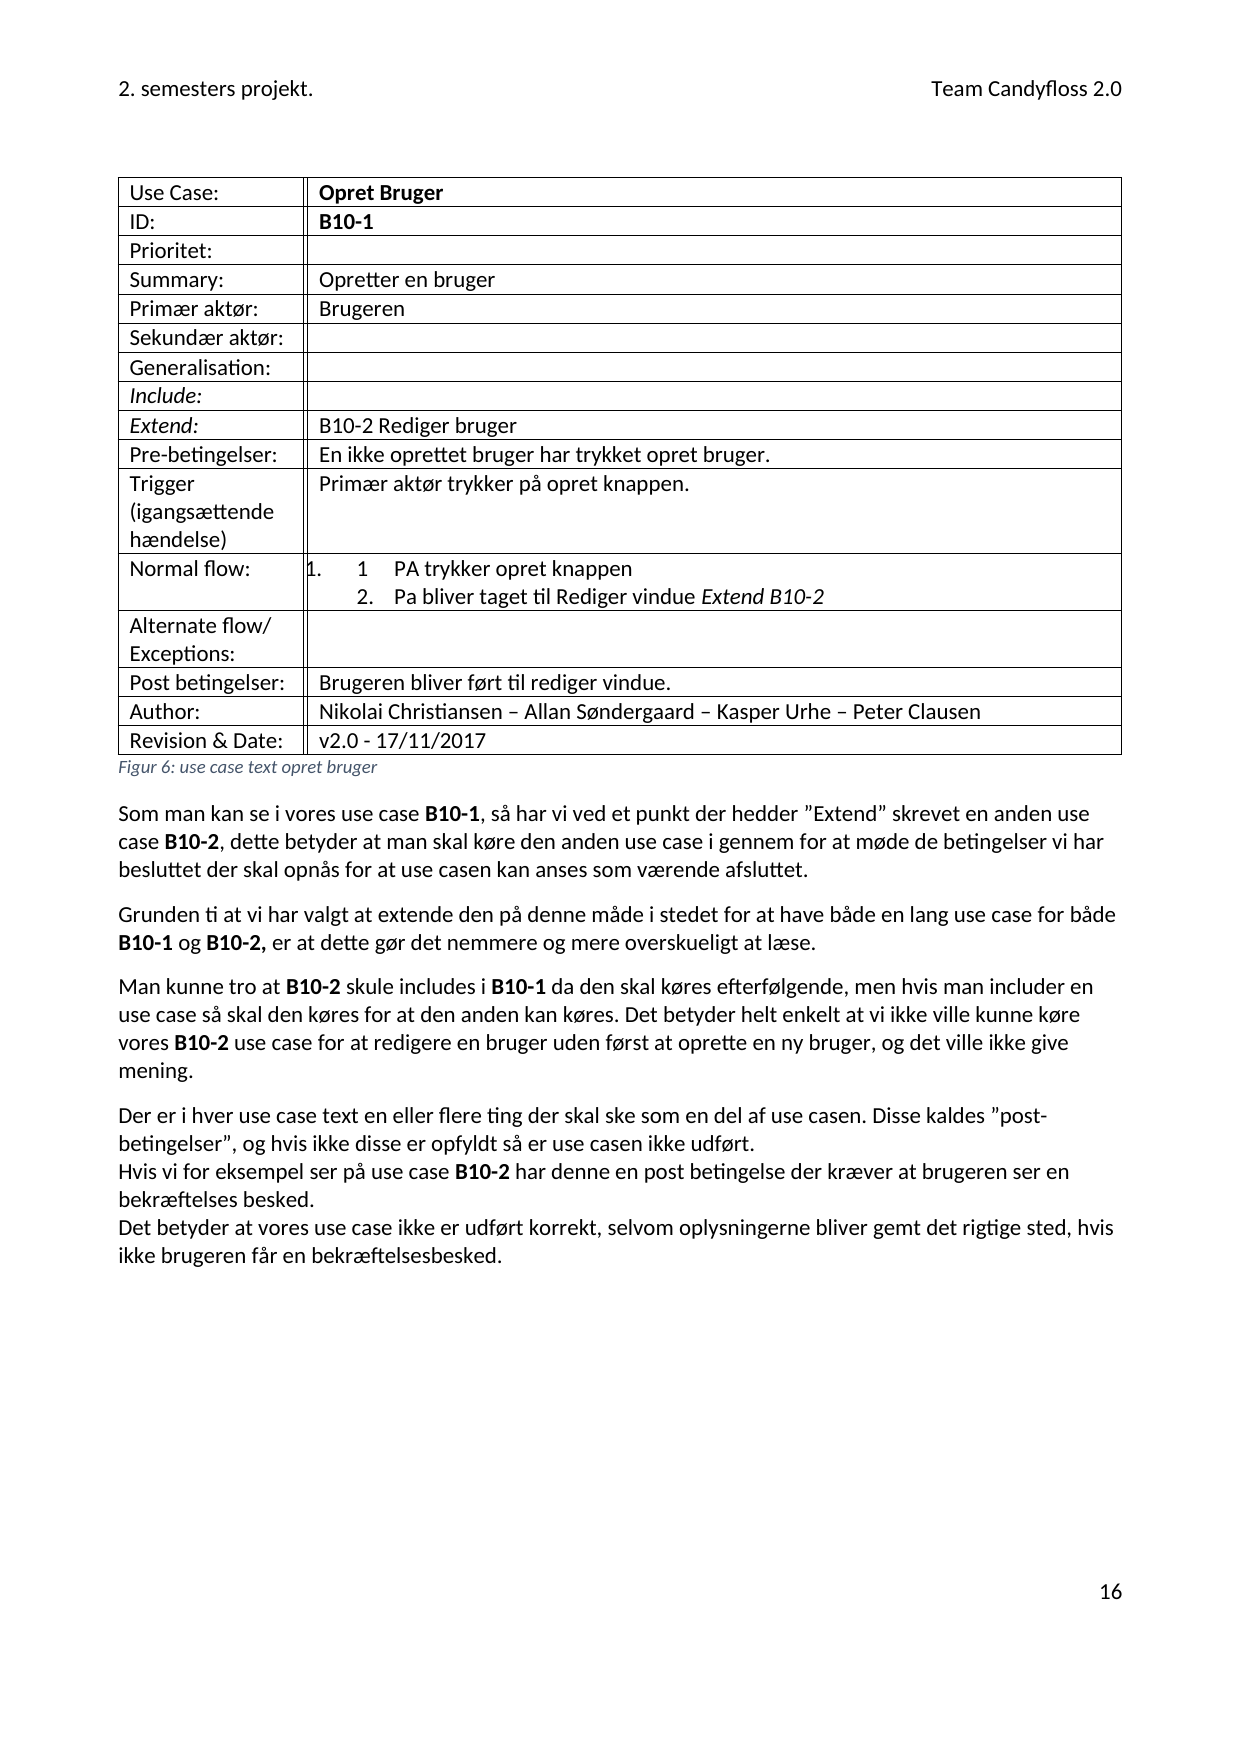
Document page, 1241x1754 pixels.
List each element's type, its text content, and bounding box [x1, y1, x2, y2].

table_cell Alternate flow/ Exceptions: [119, 611, 303, 667]
table_header Opret Bruger [308, 178, 1121, 206]
table_cell Summary: [119, 265, 303, 293]
table_cell Generalisation: [119, 353, 303, 381]
table_cell Prioritet: [119, 236, 303, 264]
table_cell [308, 324, 1121, 352]
table_cell Sekundær aktør: [119, 324, 303, 352]
text Man kunne tro at B10-2 skule includes i B10-1 da den skal køres efterfølgende, men hvis man includer en use case så skal den køres for at den anden kan køres. Det betyder helt enkelt at vi ikke ville kunne køre vores B10-2 use case for at redigere en bruger uden først at oprette en ny bruger, og det ville ikke give mening. [118, 972, 1122, 1084]
table_cell B10-2 Rediger bruger [308, 411, 1121, 439]
table_cell Include: [119, 382, 303, 410]
table_cell [308, 236, 1121, 264]
table_cell En ikke oprettet bruger har trykket opret bruger. [308, 440, 1121, 468]
table_cell Normal flow: [119, 554, 303, 610]
table_cell Brugeren [308, 295, 1121, 322]
table_cell PA trykker opret knappen Pa bliver taget til Rediger vindue Extend B10-2 [308, 554, 1121, 610]
table_cell Opretter en bruger [308, 265, 1121, 293]
table_header Use Case: [119, 178, 303, 206]
table_cell Extend: [119, 411, 303, 439]
table_cell ID: [119, 207, 303, 235]
table_cell v2.0 - 17/11/2017 [308, 726, 1121, 754]
table_cell Author: [119, 697, 303, 725]
table_cell Nikolai Christiansen – Allan Søndergaard – Kasper Urhe – Peter Clausen [308, 697, 1121, 725]
table_cell B10-1 [308, 207, 1121, 235]
table_cell Primær aktør trykker på opret knappen. [308, 469, 1121, 553]
text Figur 6: use case text opret bruger [118, 755, 1122, 778]
table_cell Primær aktør: [119, 295, 303, 322]
text Der er i hver use case text en eller flere ting der skal ske som en del af use casen. Disse kaldes ”post- betingelser”, og hvis ikke disse er opfyldt så er use casen ikke udført. Hvis vi for eksempel ser på use case B10-2 har denne en post betingelse der kræver at brugeren ser en bekræftelses besked. Det betyder at vores use case ikke er udført korrekt, selvom oplysningerne bliver gemt det rigtige sted, hvis ikke brugeren får en bekræftelsesbesked. [118, 1101, 1122, 1269]
table_cell [308, 353, 1121, 381]
text Grunden ti at vi har valgt at extende den på denne måde i stedet for at have både en lang use case for både B10-1 og B10-2, er at dette gør det nemmere og mere overskueligt at læse. [118, 900, 1122, 956]
table_cell Revision & Date: [119, 726, 303, 754]
text Som man kan se i vores use case B10-1, så har vi ved et punkt der hedder ”Extend” skrevet en anden use case B10-2, dette betyder at man skal køre den anden use case i gennem for at møde de betingelser vi har besluttet der skal opnås for at use casen kan anses som værende afsluttet. [118, 799, 1122, 883]
table_cell Pre-betingelser: [119, 440, 303, 468]
table_cell Post betingelser: [119, 668, 303, 696]
table_cell Trigger (igangsættende hændelse) [119, 469, 303, 553]
table_cell Brugeren bliver ført til rediger vindue. [308, 668, 1121, 696]
table_cell [308, 611, 1121, 667]
table_cell [308, 382, 1121, 410]
